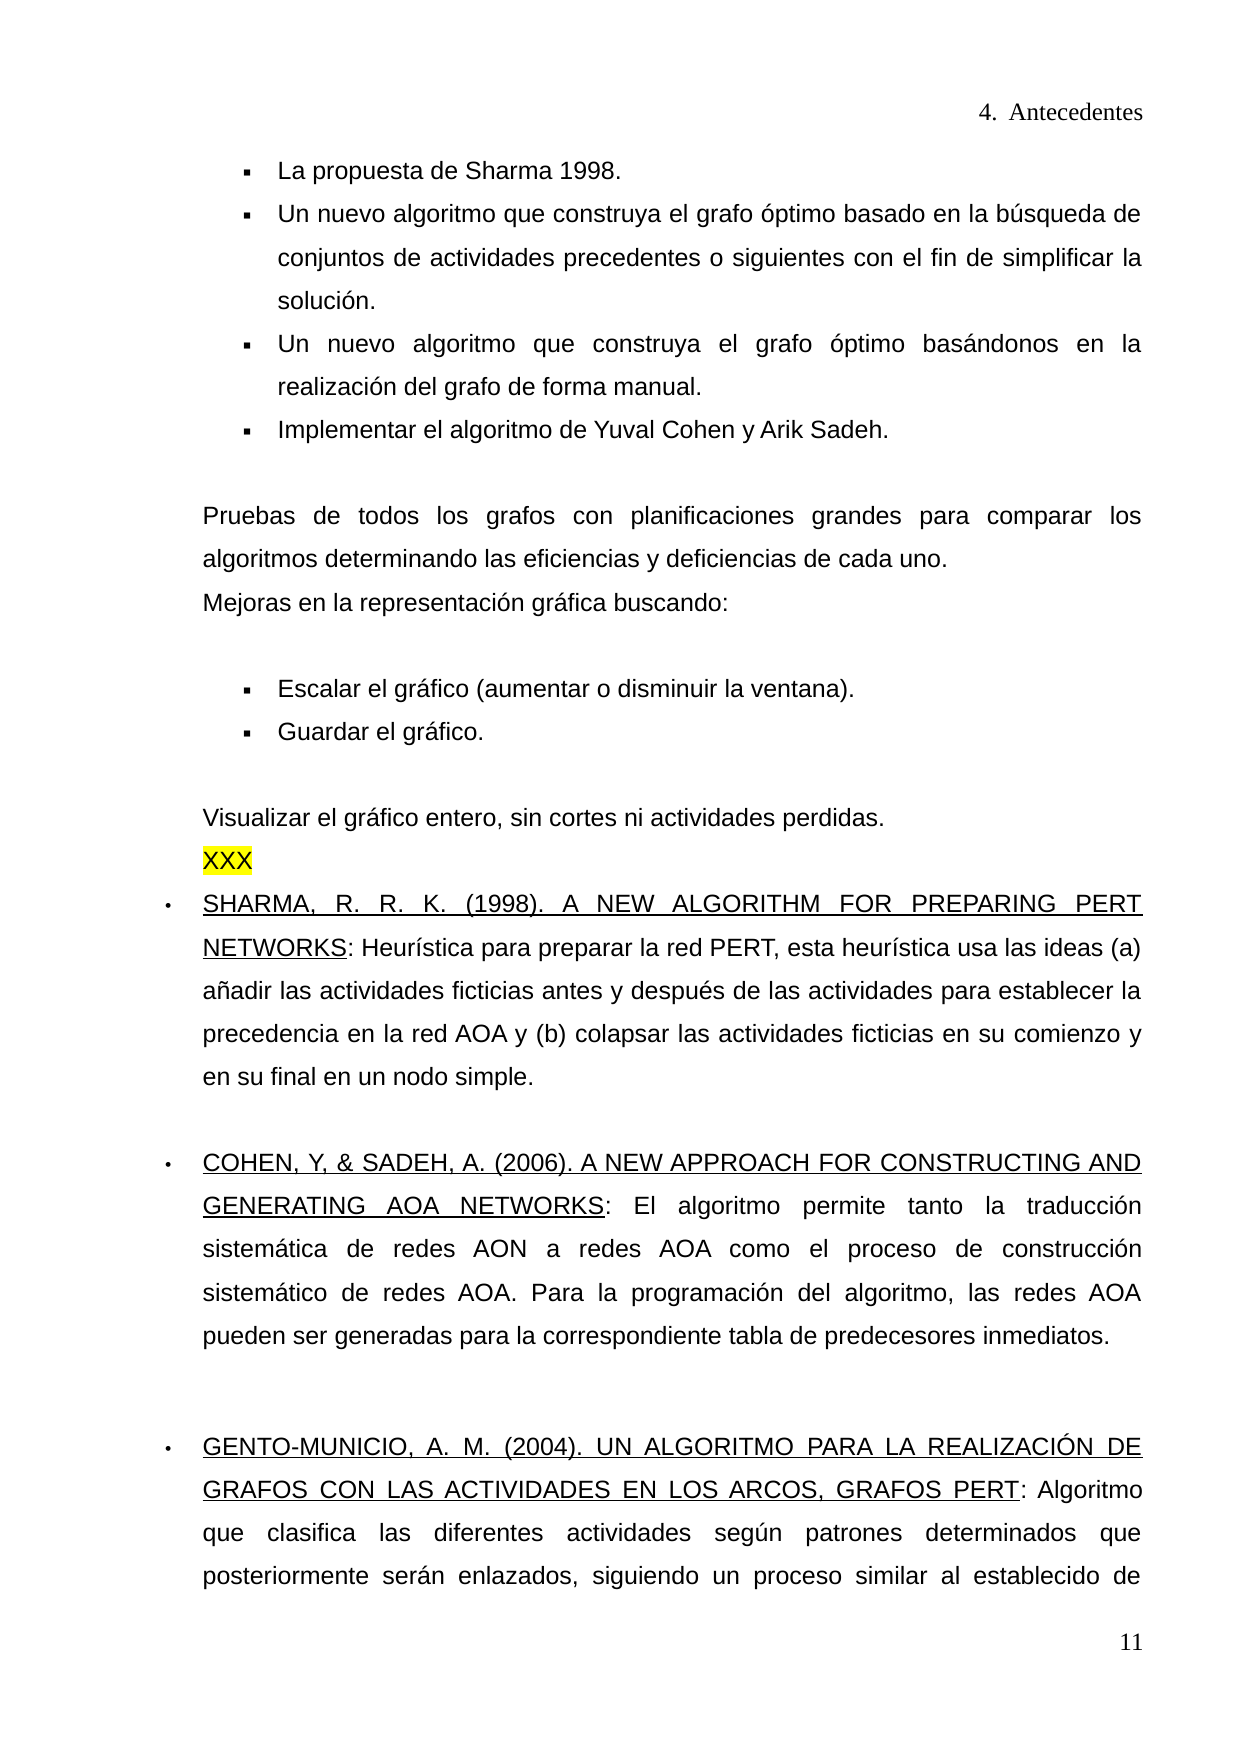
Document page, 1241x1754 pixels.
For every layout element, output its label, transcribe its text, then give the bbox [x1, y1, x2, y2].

list COHEN, Y, & SADEH, A. (2006). A NEW APPROACH FOR CONSTRUCTING AND GENERATING AOA NETWORKS: El algoritmo permite tanto la traducción sistemática de redes AON a redes AOA como el proceso de construcción sistemático de redes AOA. Para la programación del algoritmo, las redes AOA pueden ser generadas para la correspondiente tabla de predecesores inmediatos. [165, 1148, 1143, 1349]
list Visualizar el gráfico entero, sin cortes ni actividades perdidas. [165, 803, 1143, 832]
list Guardar el gráfico. [240, 717, 1143, 746]
list Pruebas de todos los grafos con planificaciones grandes para comparar los algoritmos determinando las eficiencias y deficiencias de cada uno. [165, 501, 1143, 573]
list Mejoras en la representación gráfica buscando: [165, 587, 1143, 616]
list Escalar el gráfico (aumentar o disminuir la ventana). [240, 674, 1143, 702]
list Un nuevo algoritmo que construya el grafo óptimo basado en la búsqueda de conjuntos de actividades precedentes o siguientes con el fin de simplificar la solución. [240, 199, 1143, 314]
list SHARMA, R. R. K. (1998). A NEW ALGORITHM FOR PREPARING PERT NETWORKS: Heurística para preparar la red PERT, esta heurística usa las ideas (a) añadir las actividades ficticias antes y después de las actividades para establecer la precedencia en la red AOA y (b) colapsar las actividades ficticias en su comienzo y en su final en un nodo simple. [165, 889, 1143, 1091]
list GENTO-MUNICIO, A. M. (2004). UN ALGORITMO PARA LA REALIZACIÓN DE GRAFOS CON LAS ACTIVIDADES EN LOS ARCOS, GRAFOS PERT: Algoritmo que clasifica las diferentes actividades según patrones determinados que posteriormente serán enlazados, siguiendo un proceso similar al establecido de [165, 1432, 1143, 1590]
list Un nuevo algoritmo que construya el grafo óptimo basándonos en la realización del grafo de forma manual. [240, 329, 1143, 401]
list Implementar el algoritmo de Yuval Cohen y Arik Sadeh. [240, 415, 1143, 444]
list La propuesta de Sharma 1998. [240, 156, 1143, 185]
list XXX [165, 846, 1143, 875]
